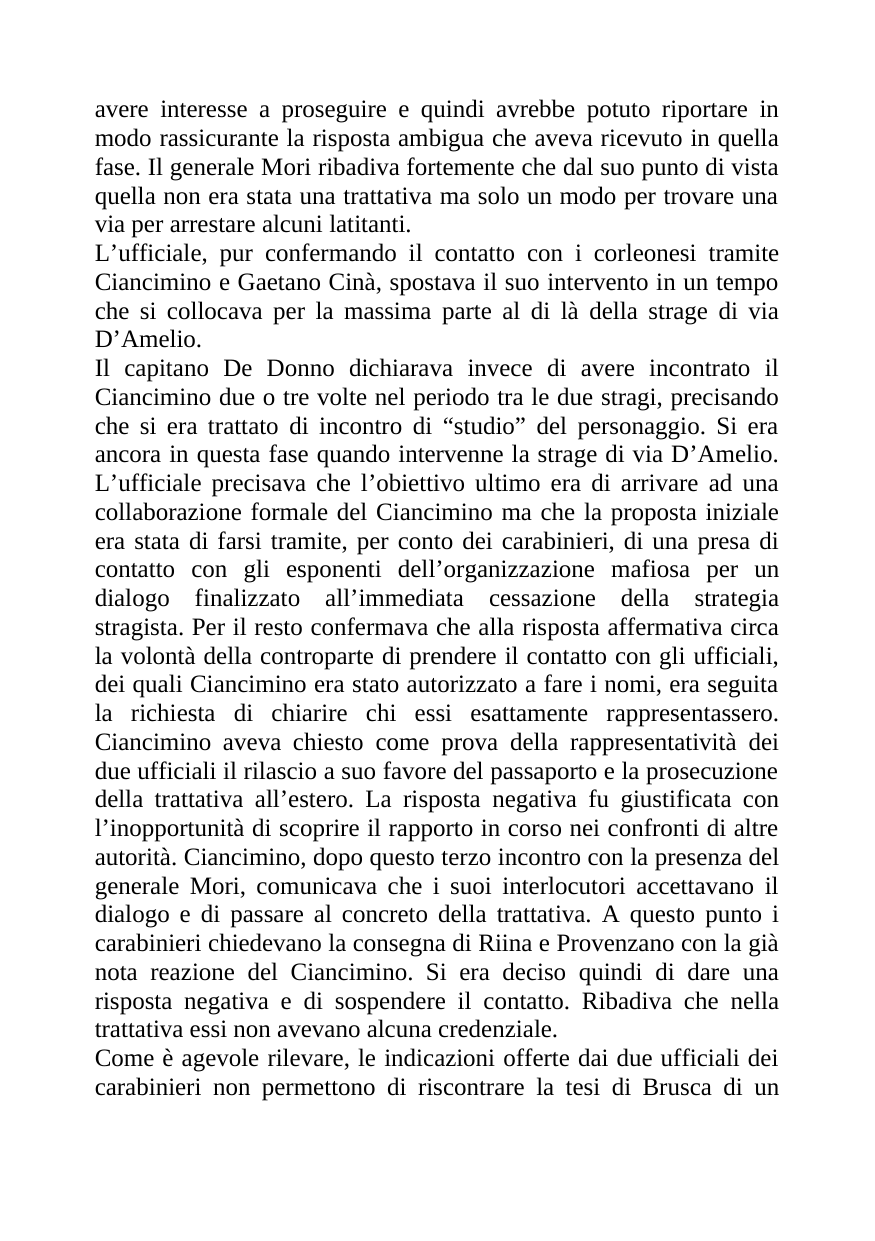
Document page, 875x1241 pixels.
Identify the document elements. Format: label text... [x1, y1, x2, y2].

text L’ufficiale, pur confermando il contatto con i corleonesi tramite Ciancimino e Gaetano Cinà, spostava il suo intervento in un tempo che si collocava per la massima parte al di là della strage di via D’Amelio. [94, 238, 779, 353]
text Come è agevole rilevare, le indicazioni offerte dai due ufficiali dei carabinieri non permettono di riscontrare la tesi di Brusca di un [94, 1043, 779, 1101]
text avere interesse a proseguire e quindi avrebbe potuto riportare in modo rassicurante la risposta ambigua che aveva ricevuto in quella fase. Il generale Mori ribadiva fortemente che dal suo punto di vista quella non era stata una trattativa ma solo un modo per trovare una via per arrestare alcuni latitanti. [94, 94, 779, 238]
text Il capitano De Donno dichiarava invece di avere incontrato il Ciancimino due o tre volte nel periodo tra le due stragi, precisando che si era trattato di incontro di “studio” del personaggio. Si era ancora in questa fase quando intervenne la strage di via D’Amelio. L’ufficiale precisava che l’obiettivo ultimo era di arrivare ad una collaborazione formale del Ciancimino ma che la proposta iniziale era stata di farsi tramite, per conto dei carabinieri, di una presa di contatto con gli esponenti dell’organizzazione mafiosa per un dialogo finalizzato all’immediata cessazione della strategia stragista. Per il resto confermava che alla risposta affermativa circa la volontà della controparte di prendere il contatto con gli ufficiali, dei quali Ciancimino era stato autorizzato a fare i nomi, era seguita la richiesta di chiarire chi essi esattamente rappresentassero. Ciancimino aveva chiesto come prova della rappresentatività dei due ufficiali il rilascio a suo favore del passaporto e la prosecuzione della trattativa all’estero. La risposta negativa fu giustificata con l’inopportunità di scoprire il rapporto in corso nei confronti di altre autorità. Ciancimino, dopo questo terzo incontro con la presenza del generale Mori, comunicava che i suoi interlocutori accettavano il dialogo e di passare al concreto della trattativa. A questo punto i carabinieri chiedevano la consegna di Riina e Provenzano con la già nota reazione del Ciancimino. Si era deciso quindi di dare una risposta negativa e di sospendere il contatto. Ribadiva che nella trattativa essi non avevano alcuna credenziale. [94, 353, 779, 1043]
